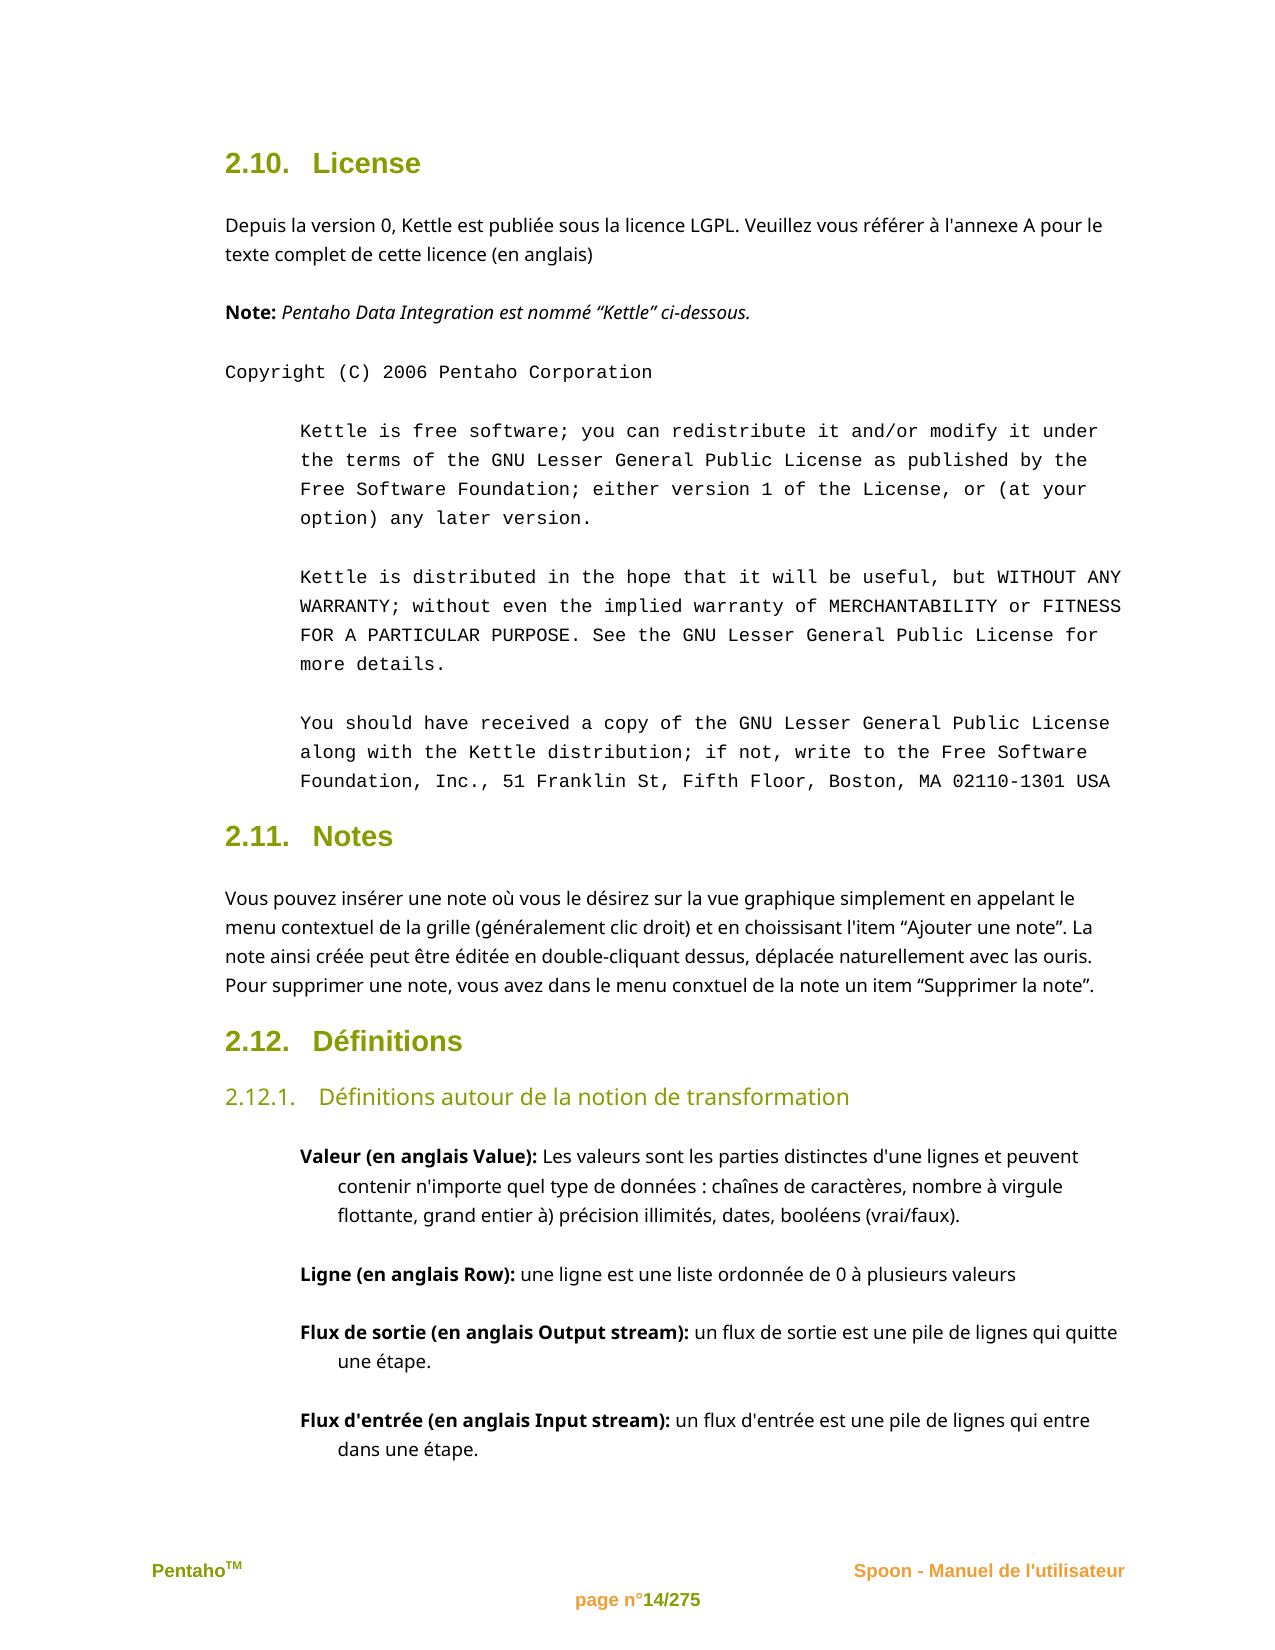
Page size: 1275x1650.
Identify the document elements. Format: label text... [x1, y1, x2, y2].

subtitle Définitions [225, 1028, 1125, 1057]
text Vous pouvez insérer une note où vous le désirez sur la vue graphique simplement en appelant le menu contextuel de la grille (généralement clic droit) et en choissisant l'item “Ajouter une note”. La note ainsi créée peut être éditée en double-cliquant dessus, déplacée naturellement avec las ouris. Pour supprimer une note, vous avez dans le menu conxtuel de la note un item “Supprimer la note”. [225, 882, 1125, 998]
text Note: Pentaho Data Integration est nommé “Kettle” ci-dessous. [225, 296, 1125, 326]
subtitle Définitions autour de la notion de transformation [225, 1082, 1125, 1111]
subtitle License [225, 150, 1125, 179]
text Kettle is free software; you can redistribute it and/or modify it under the terms of the GNU Lesser General Public License as published by the Free Software Foundation; either version 1 of the License, or (at your option) any later version. [300, 414, 1125, 530]
text Ligne (en anglais Row): une ligne est une liste ordonnée de 0 à plusieurs valeurs [300, 1258, 1125, 1287]
text Flux d'entrée (en anglais Input stream): un flux d'entrée est une pile de lignes qui entre dans une étape. [300, 1404, 1125, 1462]
text Flux de sortie (en anglais Output stream): un flux de sortie est une pile de lignes qui quitte une étape. [300, 1316, 1125, 1374]
text Valeur (en anglais Value): Les valeurs sont les parties distinctes d'une lignes et peuvent contenir n'importe quel type de données : chaînes de caractères, nombre à virgule flottante, grand entier à) précision illimités, dates, booléens (vrai/faux). [300, 1141, 1125, 1228]
subtitle Notes [225, 823, 1125, 852]
text Copyright (C) 2006 Pentaho Corporation [225, 355, 1125, 384]
text You should have received a copy of the GNU Lesser General Public License along with the Kettle distribution; if not, write to the Free Software Foundation, Inc., 51 Franklin St, Fifth Floor, Boston, MA 02110-1301 USA [300, 706, 1125, 793]
text Kettle is distributed in the hope that it will be useful, but WITHOUT ANY WARRANTY; without even the implied warranty of MERCHANTABILITY or FITNESS FOR A PARTICULAR PURPOSE. See the GNU Lesser General Public License for more details. [300, 560, 1125, 677]
text Depuis la version 0, Kettle est publiée sous la licence LGPL. Veuillez vous référer à l'annexe A pour le texte complet de cette licence (en anglais) [225, 209, 1125, 267]
